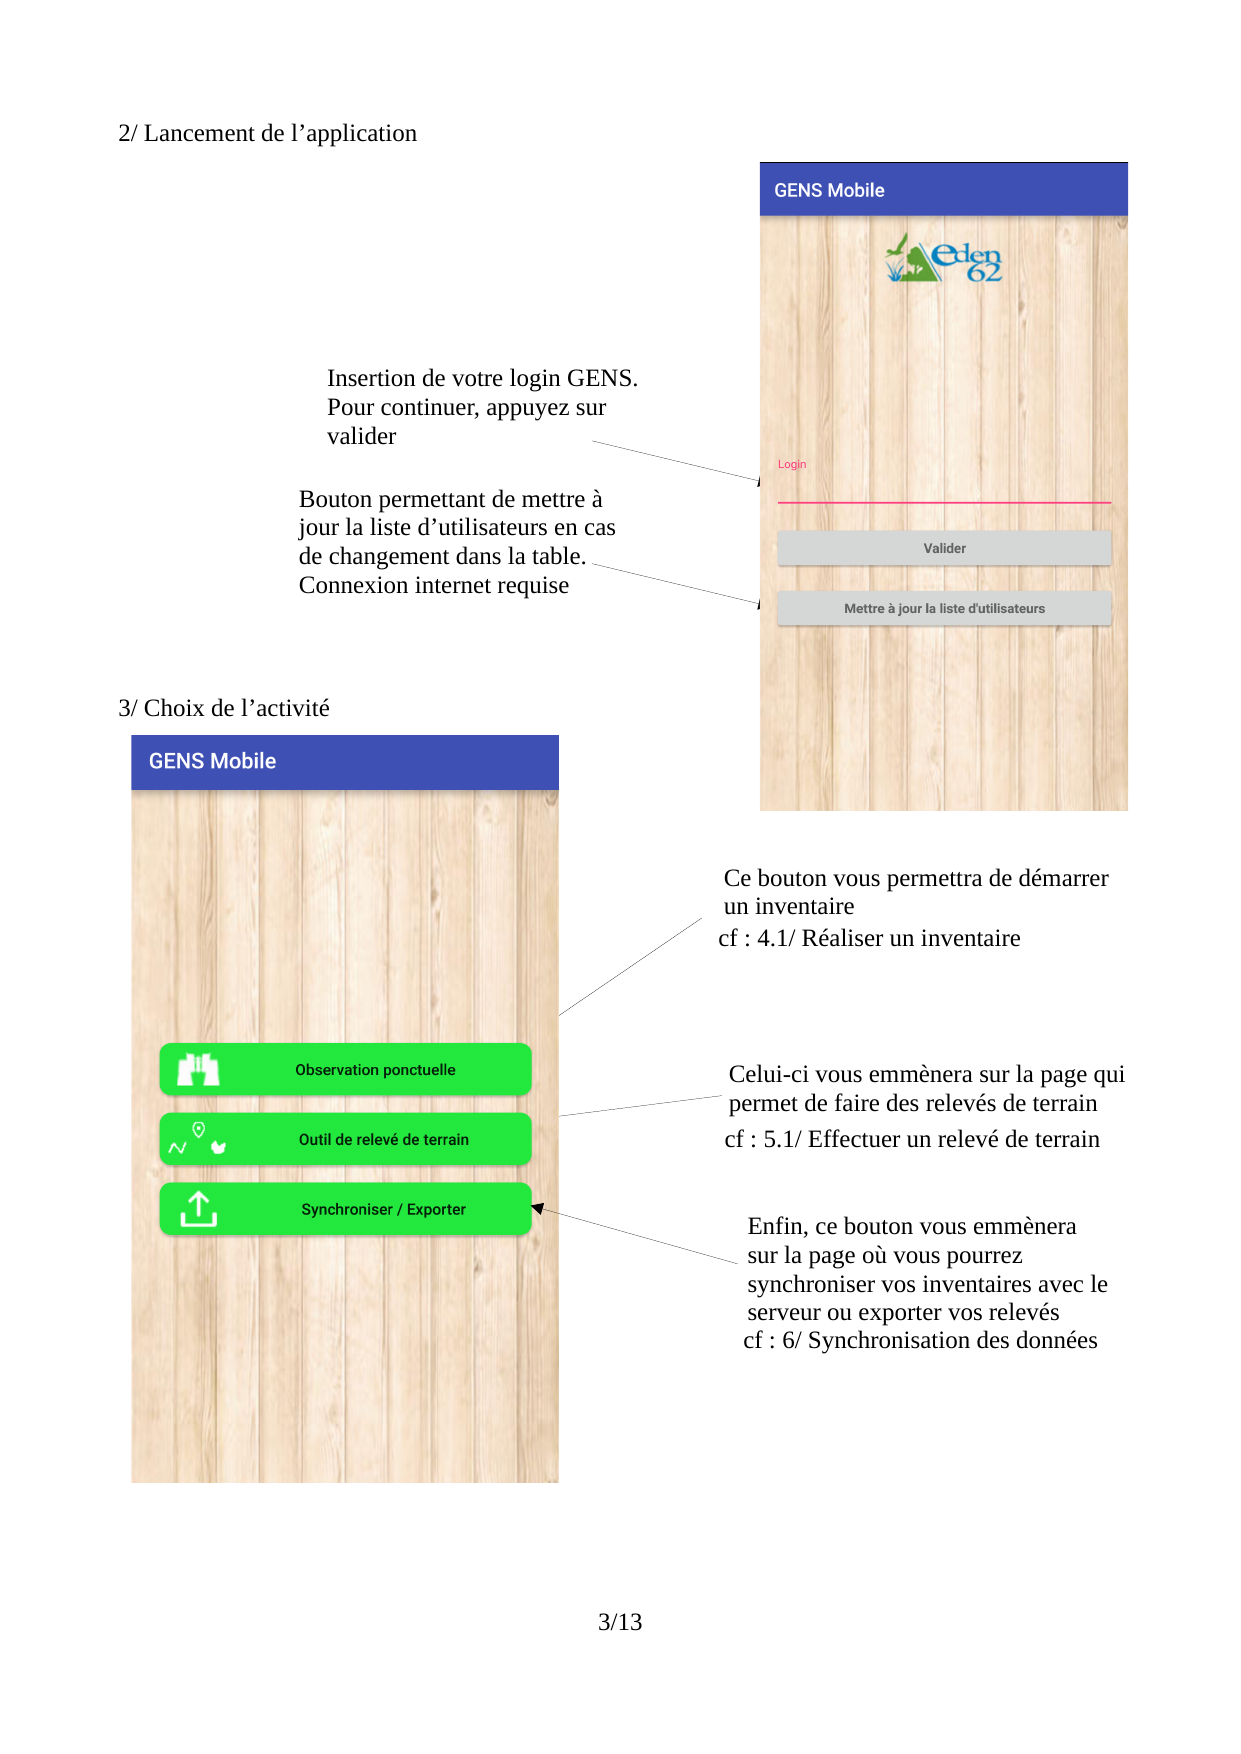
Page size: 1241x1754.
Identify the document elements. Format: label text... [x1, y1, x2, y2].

text 3/ Choix de l’activité [118, 693, 759, 722]
text cf : 4.1/ Réaliser un inventaire [654, 923, 1122, 952]
text cf : 6/ Synchronisation des données [559, 1326, 1122, 1354]
text cf : 5.1/ Effectuer un relevé de terrain [559, 1124, 1122, 1153]
text [559, 923, 692, 952]
text 2/ Lancement de l’application [118, 118, 1122, 147]
picture [759, 162, 1129, 811]
picture [131, 735, 559, 1483]
